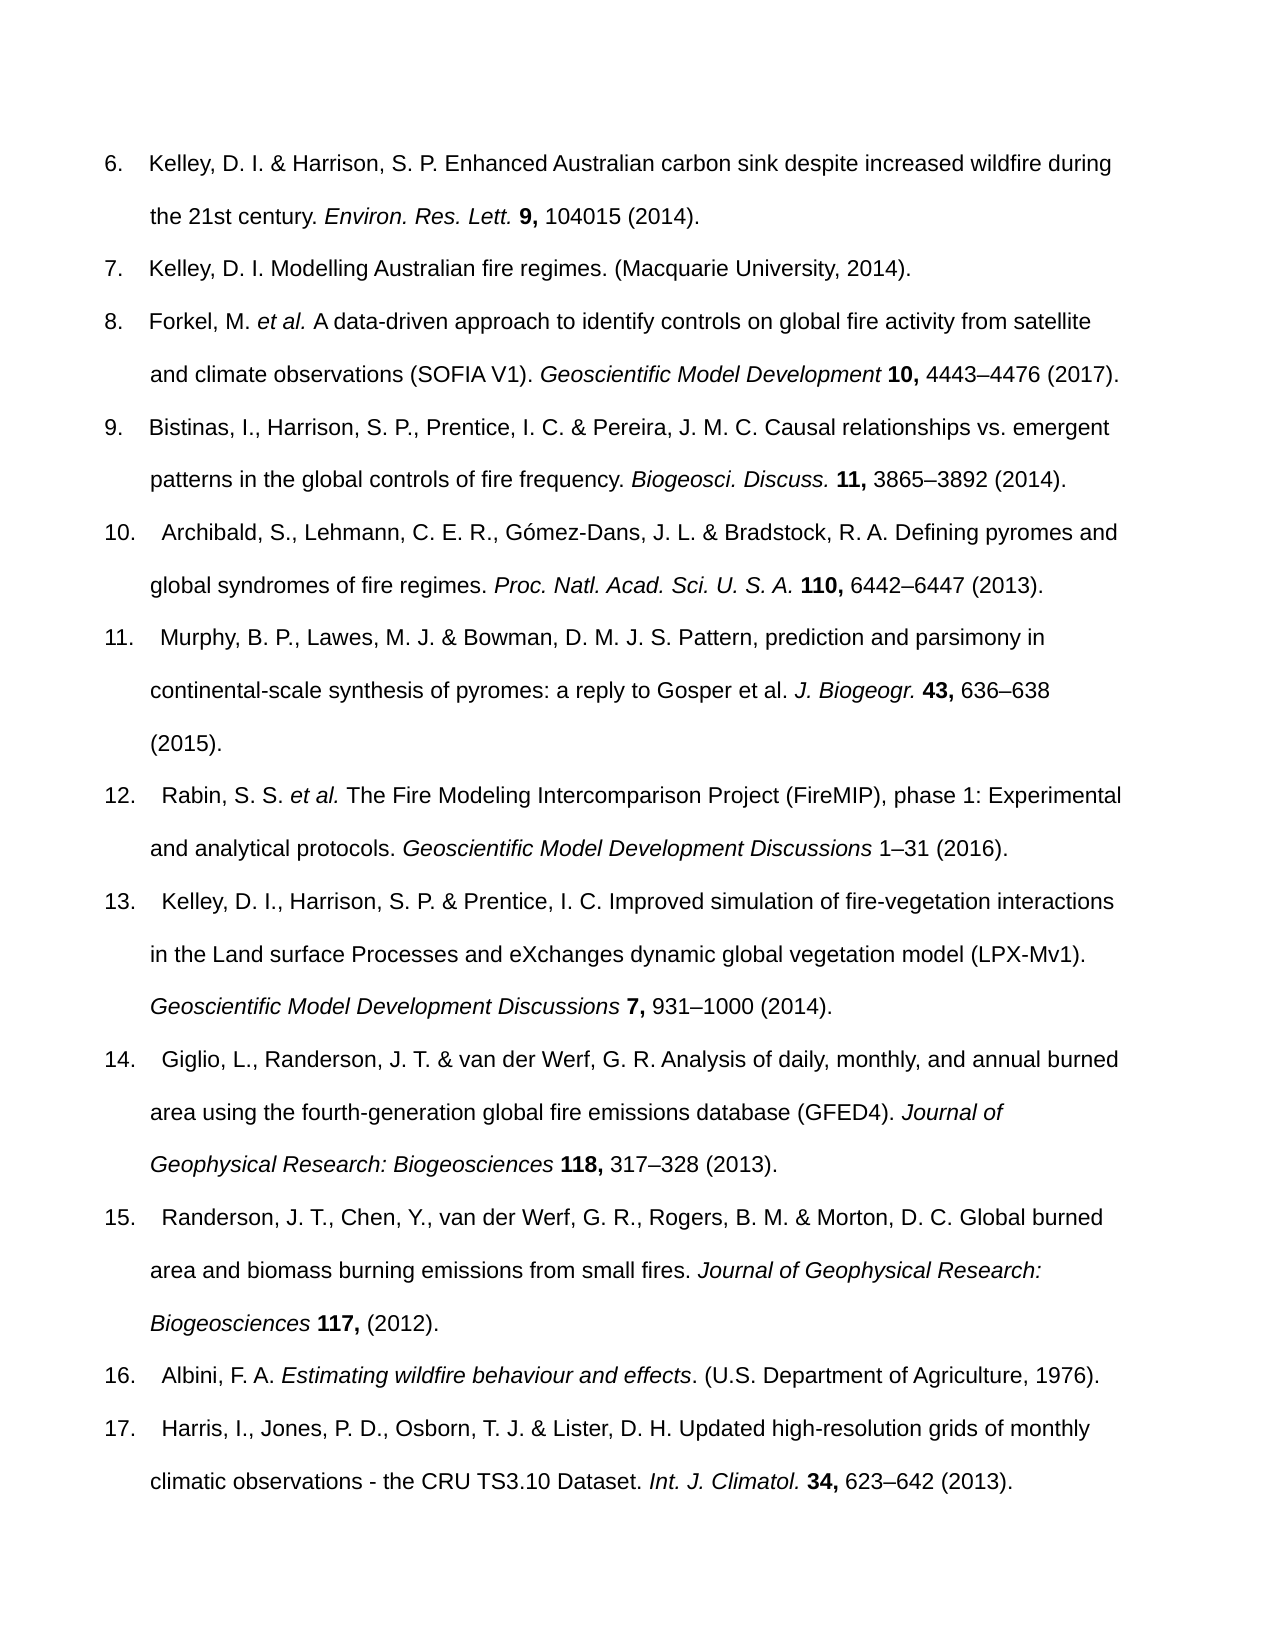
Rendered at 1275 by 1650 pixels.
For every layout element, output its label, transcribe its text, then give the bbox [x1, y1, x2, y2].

text 17. Harris, I., Jones, P. D., Osborn, T. J. & Lister, D. H. Updated high-resolution grids of monthly climatic observations - the CRU TS3.10 Dataset. Int. J. Climatol. 34, 623–642 (2013). [104, 1415, 1125, 1494]
text 14. Giglio, L., Randerson, J. T. & van der Werf, G. R. Analysis of daily, monthly, and annual burned area using the fourth-generation global fire emissions database (GFED4). Journal of Geophysical Research: Biogeosciences 118, 317–328 (2013). [104, 1046, 1125, 1178]
text 12. Rabin, S. S. et al. The Fire Modeling Intercomparison Project (FireMIP), phase 1: Experimental and analytical protocols. Geoscientific Model Development Discussions 1–31 (2016). [104, 782, 1125, 862]
text 16. Albini, F. A. Estimating wildfire behaviour and effects. (U.S. Department of Agriculture, 1976). [104, 1362, 1125, 1389]
text 7. Kelley, D. I. Modelling Australian fire regimes. (Macquarie University, 2014). [104, 255, 1125, 282]
text 6. Kelley, D. I. & Harrison, S. P. Enhanced Australian carbon sink despite increased wildfire during the 21st century. Environ. Res. Lett. 9, 104015 (2014). [104, 150, 1125, 229]
text 8. Forkel, M. et al. A data-driven approach to identify controls on global fire activity from satellite and climate observations (SOFIA V1). Geoscientific Model Development 10, 4443–4476 (2017). [104, 308, 1125, 387]
text 15. Randerson, J. T., Chen, Y., van der Werf, G. R., Rogers, B. M. & Morton, D. C. Global burned area and biomass burning emissions from small fires. Journal of Geophysical Research: Biogeosciences 117, (2012). [104, 1204, 1125, 1336]
text 9. Bistinas, I., Harrison, S. P., Prentice, I. C. & Pereira, J. M. C. Causal relationships vs. emergent patterns in the global controls of fire frequency. Biogeosci. Discuss. 11, 3865–3892 (2014). [104, 413, 1125, 493]
text 11. Murphy, B. P., Lawes, M. J. & Bowman, D. M. J. S. Pattern, prediction and parsimony in continental-scale synthesis of pyromes: a reply to Gosper et al. J. Biogeogr. 43, 636–638 (2015). [104, 624, 1125, 756]
text 10. Archibald, S., Lehmann, C. E. R., Gómez-Dans, J. L. & Bradstock, R. A. Defining pyromes and global syndromes of fire regimes. Proc. Natl. Acad. Sci. U. S. A. 110, 6442–6447 (2013). [104, 519, 1125, 598]
text 13. Kelley, D. I., Harrison, S. P. & Prentice, I. C. Improved simulation of fire-vegetation interactions in the Land surface Processes and eXchanges dynamic global vegetation model (LPX-Mv1). Geoscientific Model Development Discussions 7, 931–1000 (2014). [104, 888, 1125, 1020]
